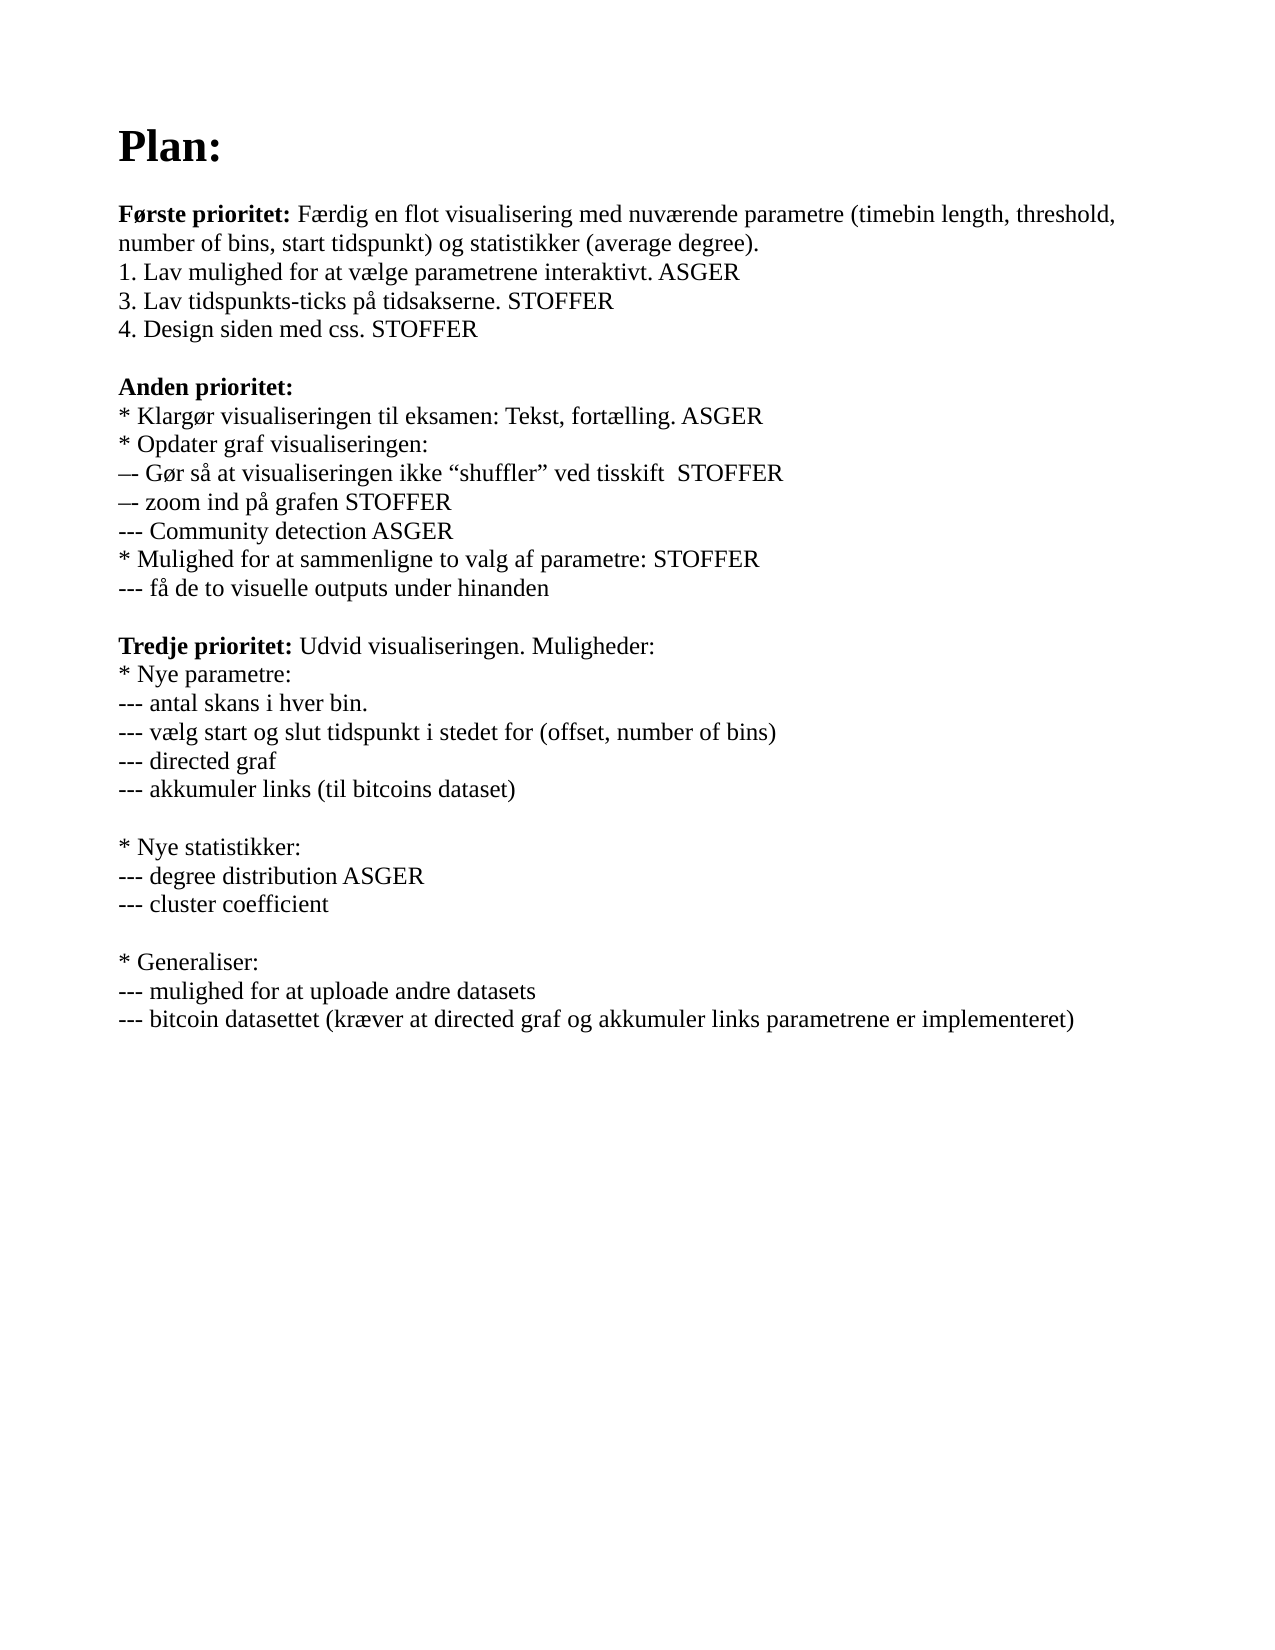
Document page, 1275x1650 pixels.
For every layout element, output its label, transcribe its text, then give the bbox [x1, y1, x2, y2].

text –- Gør så at visualiseringen ikke “shuffler” ved tisskift STOFFER [118, 458, 1157, 487]
text 3. Lav tidspunkts-ticks på tidsakserne. STOFFER [118, 286, 1157, 314]
text 4. Design siden med css. STOFFER [118, 314, 1157, 343]
text * Mulighed for at sammenligne to valg af parametre: STOFFER [118, 544, 1157, 573]
text * Opdater graf visualiseringen: [118, 429, 1157, 458]
text --- cluster coefficient [118, 889, 1157, 918]
text * Nye parametre: [118, 659, 1157, 688]
text Første prioritet: Færdig en flot visualisering med nuværende parametre (timebin length, threshold, number of bins, start tidspunkt) og statistikker (average degree). [118, 199, 1157, 257]
text 1. Lav mulighed for at vælge parametrene interaktivt. ASGER [118, 257, 1157, 286]
text –- zoom ind på grafen STOFFER [118, 487, 1157, 516]
text --- degree distribution ASGER [118, 861, 1157, 889]
text --- få de to visuelle outputs under hinanden [118, 573, 1157, 602]
text * Generaliser: [118, 947, 1157, 976]
text Tredje prioritet: Udvid visualiseringen. Muligheder: [118, 631, 1157, 659]
text --- antal skans i hver bin. [118, 688, 1157, 717]
text * Nye statistikker: [118, 832, 1157, 861]
text --- bitcoin datasettet (kræver at directed graf og akkumuler links parametrene er implementeret) [118, 1004, 1157, 1033]
text --- directed graf [118, 746, 1157, 774]
text Plan: [118, 118, 1157, 171]
text --- akkumuler links (til bitcoins dataset) [118, 774, 1157, 803]
text * Klargør visualiseringen til eksamen: Tekst, fortælling. ASGER [118, 401, 1157, 429]
text Anden prioritet: [118, 372, 1157, 401]
text --- vælg start og slut tidspunkt i stedet for (offset, number of bins) [118, 717, 1157, 746]
text --- mulighed for at uploade andre datasets [118, 976, 1157, 1004]
text --- Community detection ASGER [118, 516, 1157, 544]
